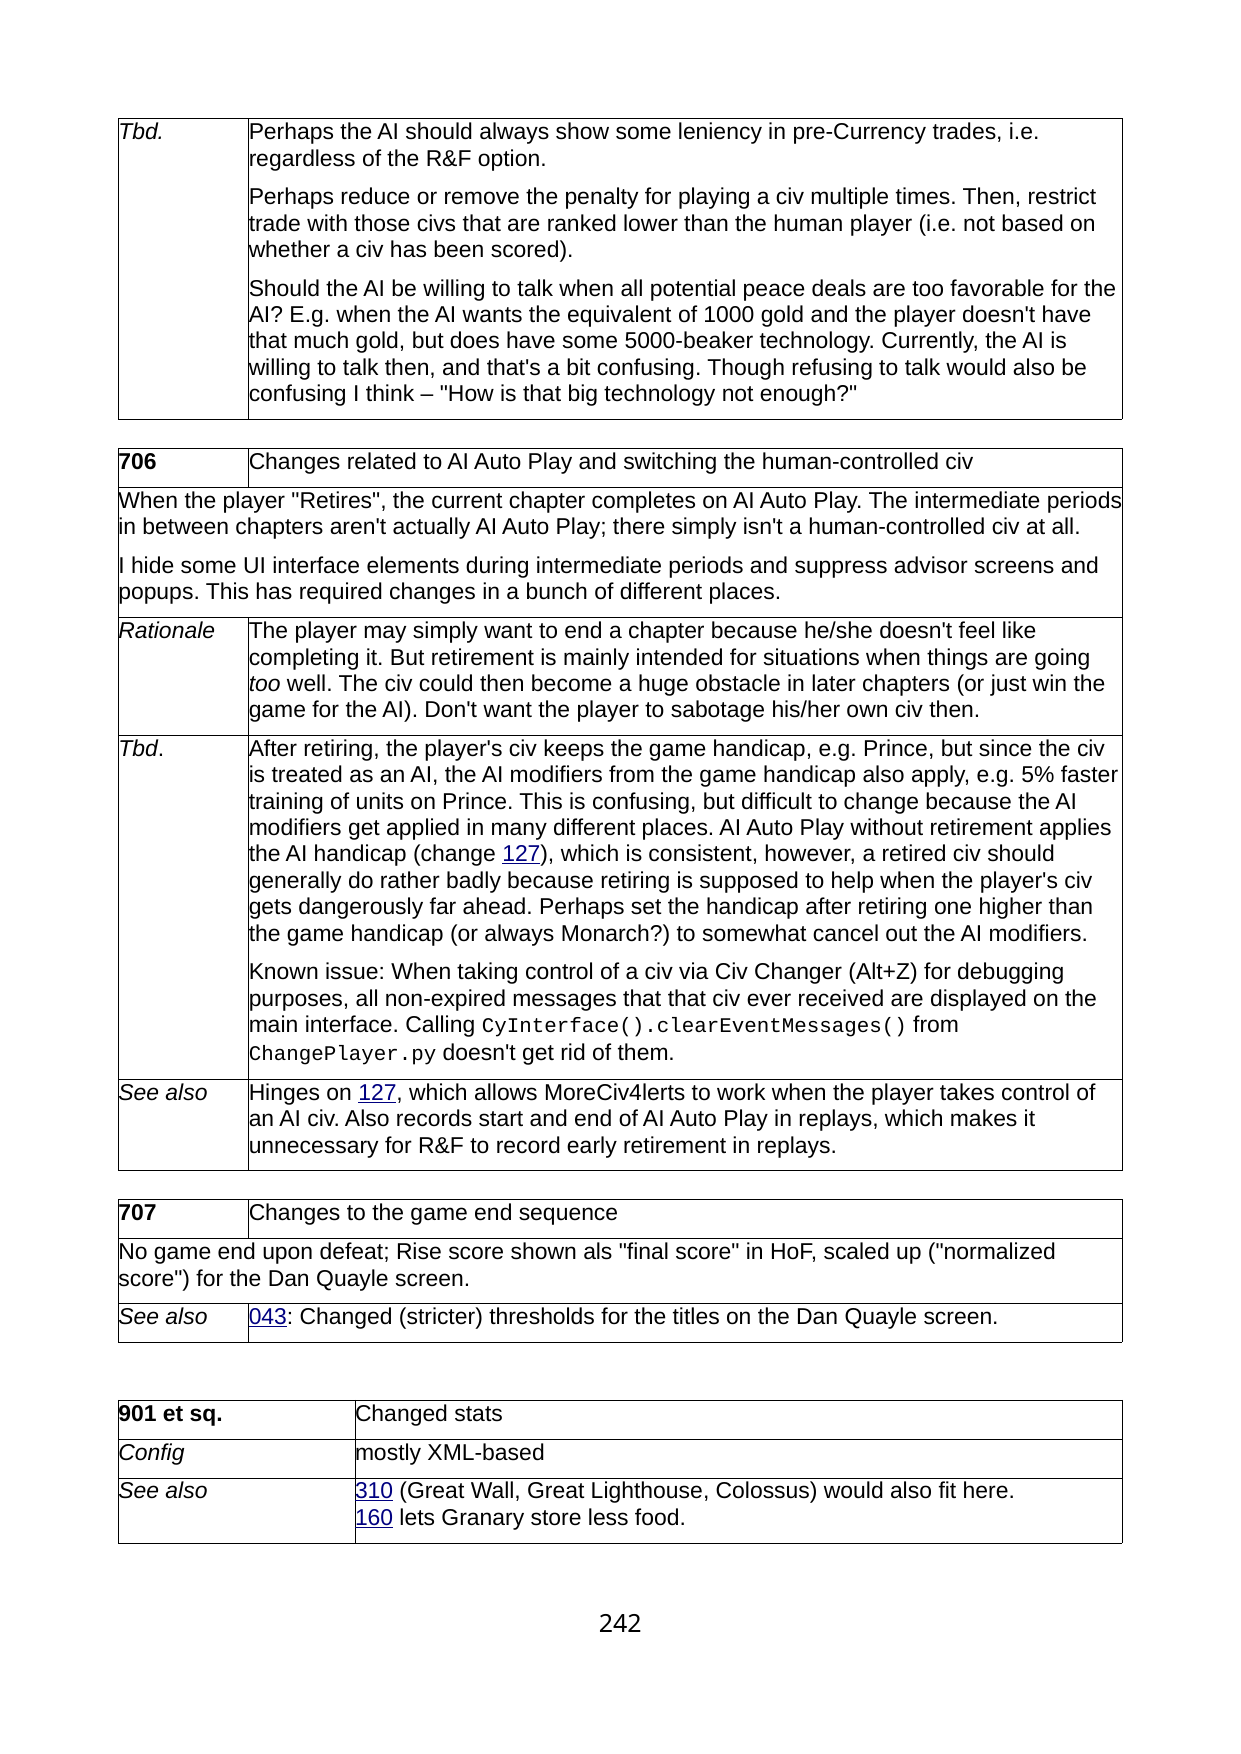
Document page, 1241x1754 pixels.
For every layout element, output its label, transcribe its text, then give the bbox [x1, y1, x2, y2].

table_cell 043: Changed (stricter) thresholds for the titles on the Dan Quayle screen. [249, 1304, 1122, 1342]
table_header Changes to the game end sequence [249, 1200, 1122, 1238]
table_header 707 [119, 1200, 248, 1238]
table_cell When the player "Retires", the current chapter completes on AI Auto Play. The intermediate periods in between chapters aren't actually AI Auto Play; there simply isn't a human-controlled civ at all. I hide some UI interface elements during intermediate periods and suppress advisor screens and popups. This has required changes in a bunch of different places. [119, 488, 1122, 617]
table_header 706 [119, 449, 248, 487]
table_cell Hinges on 127, which allows MoreCiv4lerts to work when the player takes control of an AI civ. Also records start and end of AI Auto Play in replays, which makes it unnecessary for R&F to record early retirement in replays. [249, 1080, 1122, 1170]
table_cell Tbd. [119, 736, 248, 1079]
table_cell 310 (Great Wall, Great Lighthouse, Colossus) would also fit here. 160 lets Granary store less food. [356, 1479, 1122, 1543]
table_cell See also [119, 1080, 248, 1170]
table_cell No game end upon defeat; Rise score shown als "final score" in HoF, scaled up ("normalized score") for the Dan Quayle screen. [119, 1239, 1122, 1303]
table_header 901 et sq. [119, 1401, 355, 1438]
table_cell Perhaps the AI should always show some leniency in pre-Currency trades, i.e. regardless of the R&F option. Perhaps reduce or remove the penalty for playing a civ multiple times. Then, restrict trade with those civs that are ranked lower than the human player (i.e. not based on whether a civ has been scored). Should the AI be willing to talk when all potential peace deals are too favorable for the AI? E.g. when the AI wants the equivalent of 1000 gold and the player doesn't have that much gold, but does have some 5000-beaker technology. Currently, the AI is willing to talk then, and that's a bit confusing. Though refusing to talk would also be confusing I think – "How is that big technology not enough?" [249, 119, 1122, 419]
table_cell See also [119, 1304, 248, 1342]
table_cell The player may simply want to end a chapter because he/she doesn't feel like completing it. But retirement is mainly intended for situations when things are going too well. The civ could then become a huge obstacle in later chapters (or just win the game for the AI). Don't want the player to sabotage his/her own civ then. [249, 618, 1122, 735]
table_cell Config [119, 1440, 355, 1477]
table_cell After retiring, the player's civ keeps the game handicap, e.g. Prince, but since the civ is treated as an AI, the AI modifiers from the game handicap also apply, e.g. 5% faster training of units on Prince. This is confusing, but difficult to change because the AI modifiers get applied in many different places. AI Auto Play without retirement applies the AI handicap (change 127), which is consistent, however, a retired civ should generally do rather badly because retiring is supposed to help when the player's civ gets dangerously far ahead. Perhaps set the handicap after retiring one higher than the game handicap (or always Monarch?) to somewhat cancel out the AI modifiers. Known issue: When taking control of a civ via Civ Changer (Alt+Z) for debugging purposes, all non-expired messages that that civ ever received are displayed on the main interface. Calling CyInterface().clearEventMessages() from ChangePlayer.py doesn't get rid of them. [249, 736, 1122, 1079]
table_cell mostly XML-based [356, 1440, 1122, 1477]
table_cell Rationale [119, 618, 248, 735]
table_header Changes related to AI Auto Play and switching the human-controlled civ [249, 449, 1122, 487]
table_header Changed stats [356, 1401, 1122, 1438]
table_cell See also [119, 1479, 355, 1543]
table_cell Tbd. [119, 119, 248, 419]
